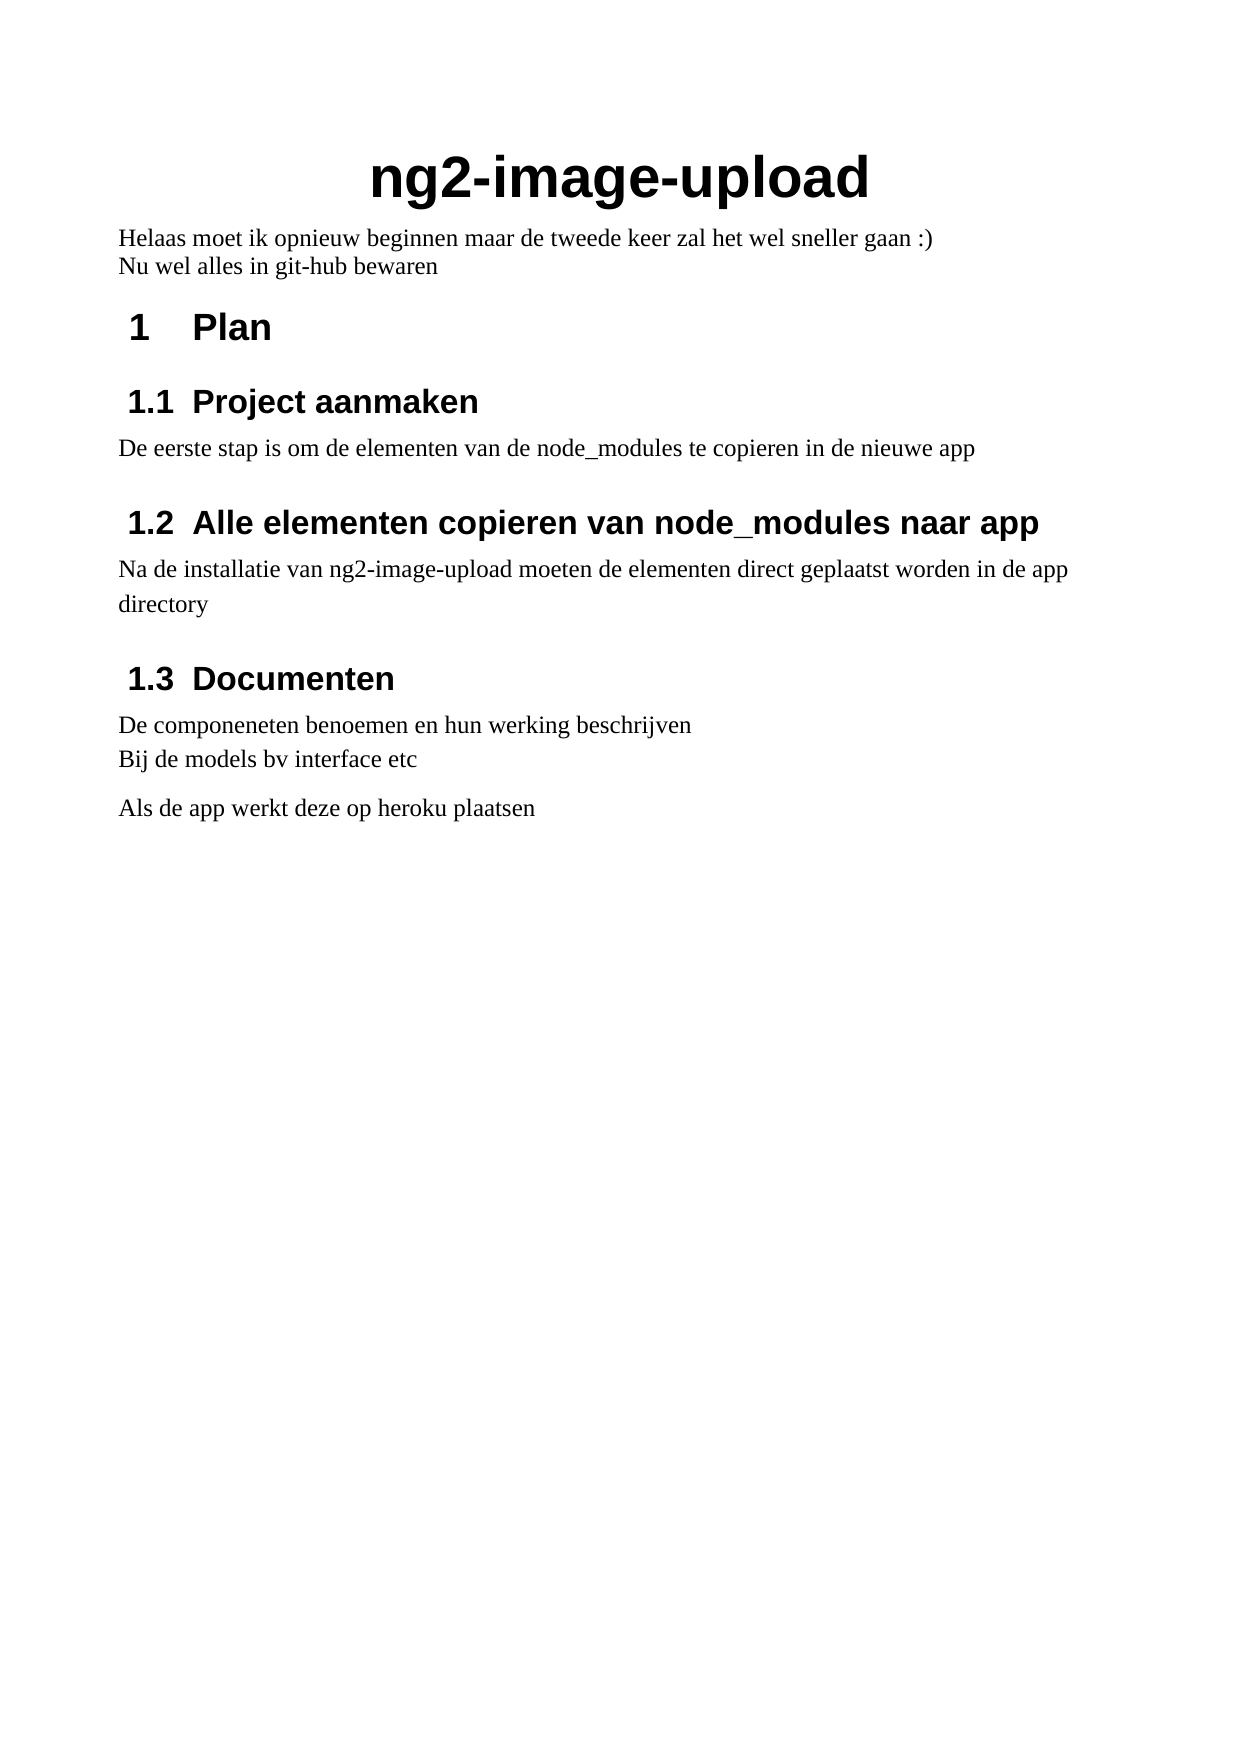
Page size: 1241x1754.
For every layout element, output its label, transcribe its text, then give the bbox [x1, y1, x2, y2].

subtitle Alle elementen copieren van node_modules naar app [118, 503, 1122, 542]
text De eerste stap is om de elementen van de node_modules te copieren in de nieuwe app [118, 433, 1122, 462]
title ng2-image-upload [118, 143, 1122, 210]
subtitle Plan [118, 305, 1122, 349]
text Nu wel alles in git-hub bewaren [118, 251, 1122, 280]
text De componeneten benoemen en hun werking beschrijven Bij de models bv interface etc [118, 710, 1122, 773]
subtitle Project aanmaken [118, 382, 1122, 421]
text Als de app werkt deze op heroku plaatsen [118, 793, 1122, 822]
subtitle Documenten [118, 659, 1122, 697]
text Helaas moet ik opnieuw beginnen maar de tweede keer zal het wel sneller gaan :) [118, 223, 1122, 251]
text Na de installatie van ng2-image-upload moeten de elementen direct geplaatst worden in de app directory [118, 554, 1122, 618]
